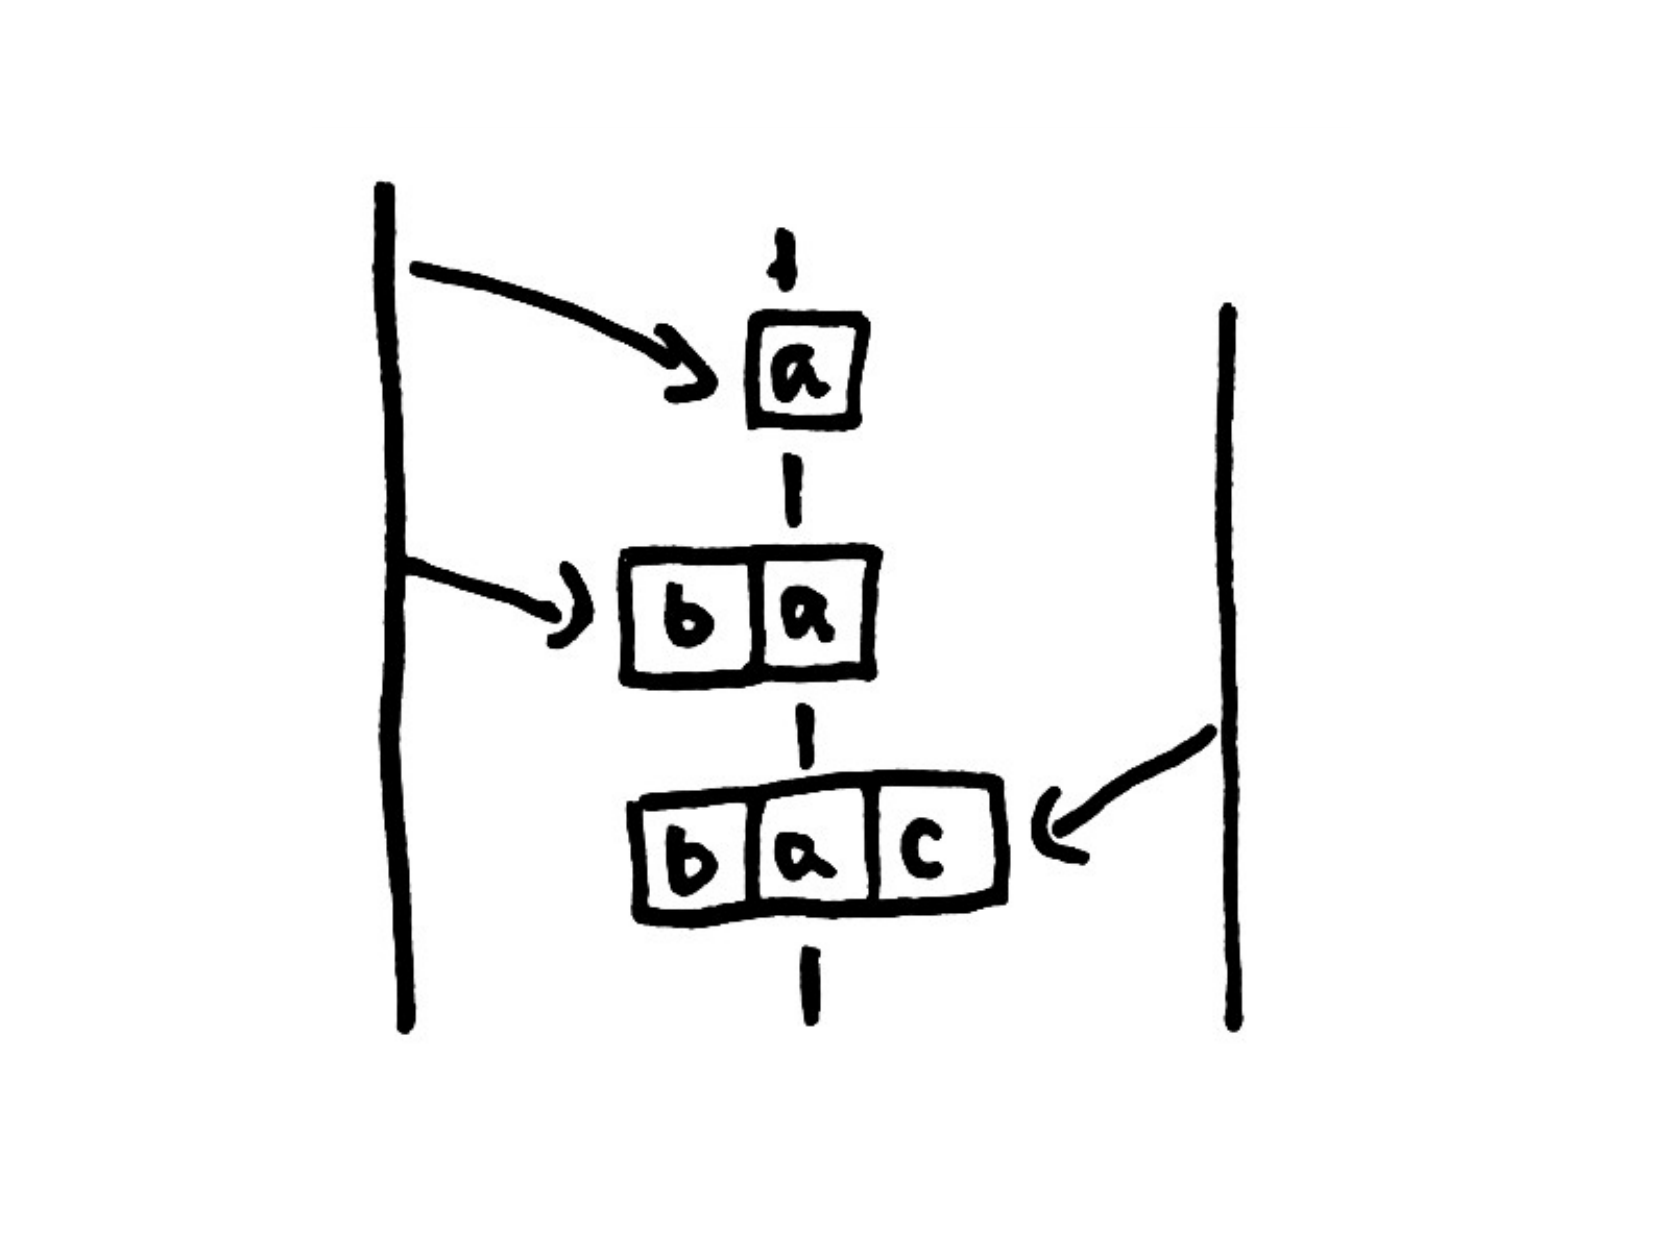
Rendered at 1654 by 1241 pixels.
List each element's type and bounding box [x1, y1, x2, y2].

picture [312, 126, 1351, 1111]
